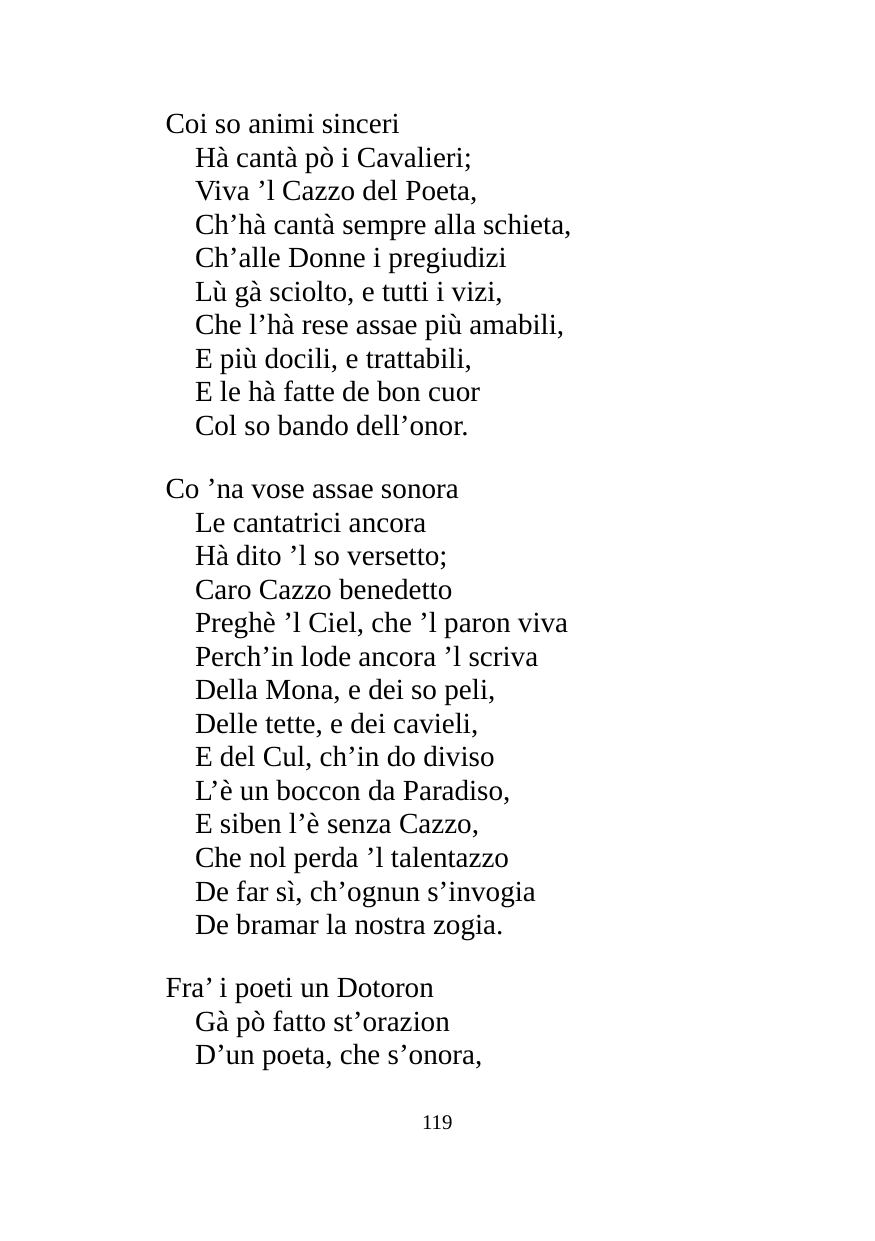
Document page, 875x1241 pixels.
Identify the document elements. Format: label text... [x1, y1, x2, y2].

text Co ’na vose assae sonora Le cantatrici ancora Hà dito ’l so versetto; Caro Cazzo benedetto Preghè ’l Ciel, che ’l paron viva Perch’in lode ancora ’l scriva Della Mona, e dei so peli, Delle tette, e dei cavieli, E del Cul, ch’in do diviso L’è un boccon da Paradiso, E siben l’è senza Cazzo, Che nol perda ’l talentazzo De far sì, ch’ognun s’invogia De bramar la nostra zogia. [165, 471, 768, 941]
text Fra’ i poeti un Dotoron Gà pò fatto st’orazion D’un poeta, che s’onora, [165, 970, 768, 1071]
text Coi so animi sinceri Hà cantà pò i Cavalieri; Viva ’l Cazzo del Poeta, Ch’hà cantà sempre alla schieta, Ch’alle Donne i pregiudizi Lù gà sciolto, e tutti i vizi, Che l’hà rese assae più amabili, E più docili, e trattabili, E le hà fatte de bon cuor Col so bando dell’onor. [165, 106, 768, 442]
